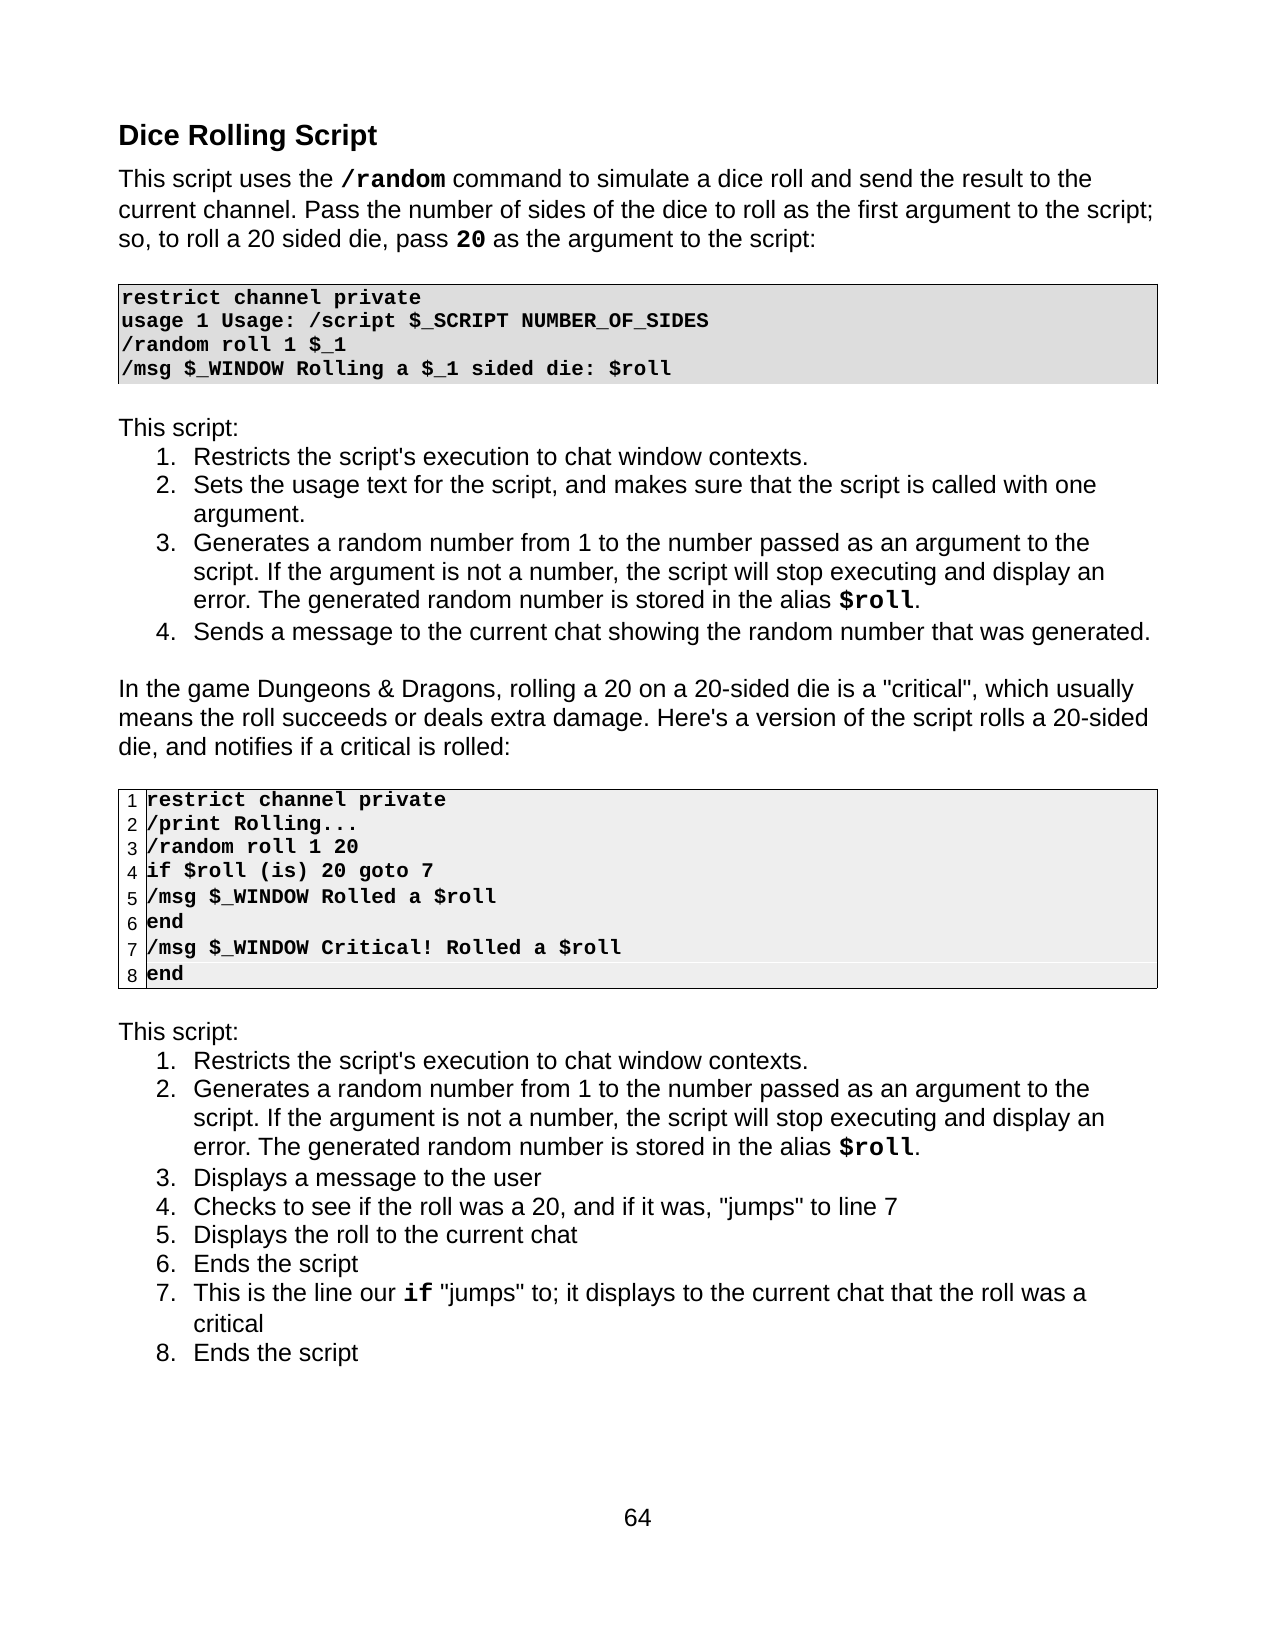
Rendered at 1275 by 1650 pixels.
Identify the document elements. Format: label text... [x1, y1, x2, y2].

list Displays the roll to the current chat [156, 1220, 1157, 1249]
table_cell /msg $_WINDOW Rolled a $roll [147, 886, 1157, 911]
table_cell /print Rolling... [147, 813, 1157, 836]
table_cell /msg $_WINDOW Critical! Rolled a $roll [147, 937, 1157, 962]
table_cell if $roll (is) 20 goto 7 [147, 860, 1157, 886]
table_cell 3 [119, 836, 146, 860]
table_cell /random roll 1 20 [147, 836, 1157, 860]
text In the game Dungeons & Dragons, rolling a 20 on a 20-sided die is a "critical", which usually means the roll succeeds or deals extra damage. Here's a version of the script rolls a 20-sided die, and notifies if a critical is rolled: [118, 674, 1157, 760]
list Restricts the script's execution to chat window contexts. [156, 442, 1157, 471]
table_cell 7 [119, 937, 146, 962]
table_cell 4 [119, 860, 146, 886]
list Restricts the script's execution to chat window contexts. [156, 1046, 1157, 1074]
table_cell end [147, 963, 1157, 988]
table_cell 2 [119, 813, 146, 836]
subtitle Dice Rolling Script [118, 118, 1157, 152]
list Generates a random number from 1 to the number passed as an argument to the script. If the argument is not a number, the script will stop executing and display an error. The generated random number is stored in the alias $roll. [156, 528, 1157, 616]
text This script uses the /random command to simulate a dice roll and send the result to the current channel. Pass the number of sides of the dice to roll as the first argument to the script; so, to roll a 20 sided die, pass 20 as the argument to the script: [118, 164, 1157, 255]
table_header 1 [119, 790, 146, 813]
list Checks to see if the roll was a 20, and if it was, "jumps" to line 7 [156, 1192, 1157, 1220]
list Sets the usage text for the script, and makes sure that the script is called with one argument. [156, 471, 1157, 528]
table_header restrict channel private usage 1 Usage: /script $_SCRIPT NUMBER_OF_SIDES /random roll 1 $_1 /msg $_WINDOW Rolling a $_1 sided die: $roll [119, 285, 1157, 384]
list Ends the script [156, 1338, 1157, 1366]
table_cell 8 [119, 963, 146, 988]
list Displays a message to the user [156, 1163, 1157, 1192]
list This is the line our if "jumps" to; it displays to the current chat that the roll was a critical [156, 1278, 1157, 1338]
list Generates a random number from 1 to the number passed as an argument to the script. If the argument is not a number, the script will stop executing and display an error. The generated random number is stored in the alias $roll. [156, 1074, 1157, 1163]
list Sends a message to the current chat showing the random number that was generated. [156, 616, 1157, 645]
table_header restrict channel private [147, 790, 1157, 813]
table_cell 6 [119, 911, 146, 937]
table_cell end [147, 911, 1157, 937]
list Ends the script [156, 1249, 1157, 1278]
text This script: [118, 1017, 1157, 1046]
table_cell 5 [119, 886, 146, 911]
text This script: [118, 413, 1157, 442]
